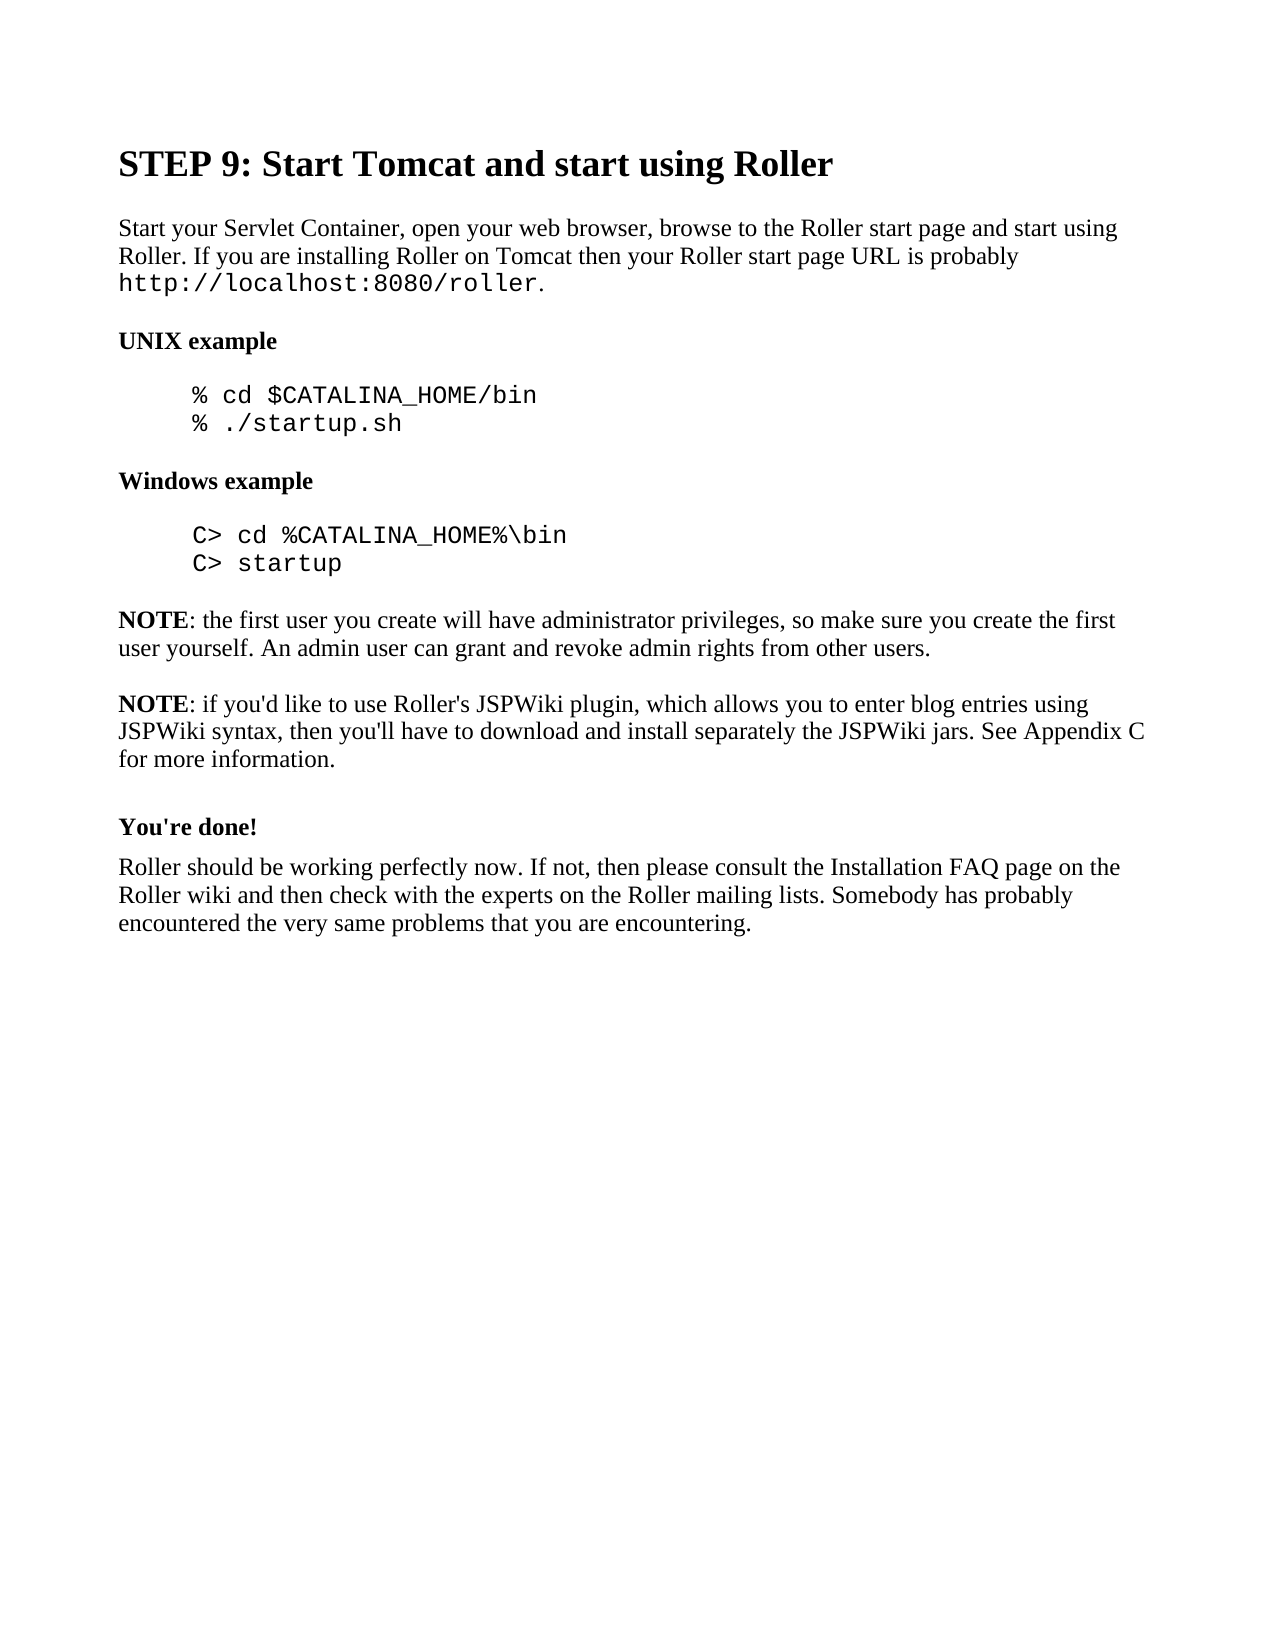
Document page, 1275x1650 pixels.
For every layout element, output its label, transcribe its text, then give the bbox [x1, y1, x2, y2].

text % ./startup.sh [118, 411, 1157, 439]
text C> startup [118, 551, 1157, 579]
subtitle STEP 9: Start Tomcat and start using Roller [118, 143, 1157, 185]
text % cd $CATALINA_HOME/bin [118, 382, 1157, 411]
text Roller should be working perfectly now. If not, then please consult the Installation FAQ page on the Roller wiki and then check with the experts on the Roller mailing lists. Somebody has probably encountered the very same problems that you are encountering. [118, 853, 1157, 936]
text You're done! [118, 813, 1157, 841]
text Windows example [118, 467, 1157, 494]
text UNIX example [118, 327, 1157, 355]
text C> cd %CATALINA_HOME%\bin [118, 522, 1157, 551]
text NOTE: the first user you create will have administrator privileges, so make sure you create the first user yourself. An admin user can grant and revoke admin rights from other users. [118, 607, 1157, 662]
text NOTE: if you'd like to use Roller's JSPWiki plugin, which allows you to enter blog entries using JSPWiki syntax, then you'll have to download and install separately the JSPWiki jars. See Appendix C for more information. [118, 690, 1157, 773]
text Start your Servlet Container, open your web browser, browse to the Roller start page and start using Roller. If you are installing Roller on Tomcat then your Roller start page URL is probably http://localhost:8080/roller. [118, 214, 1157, 299]
